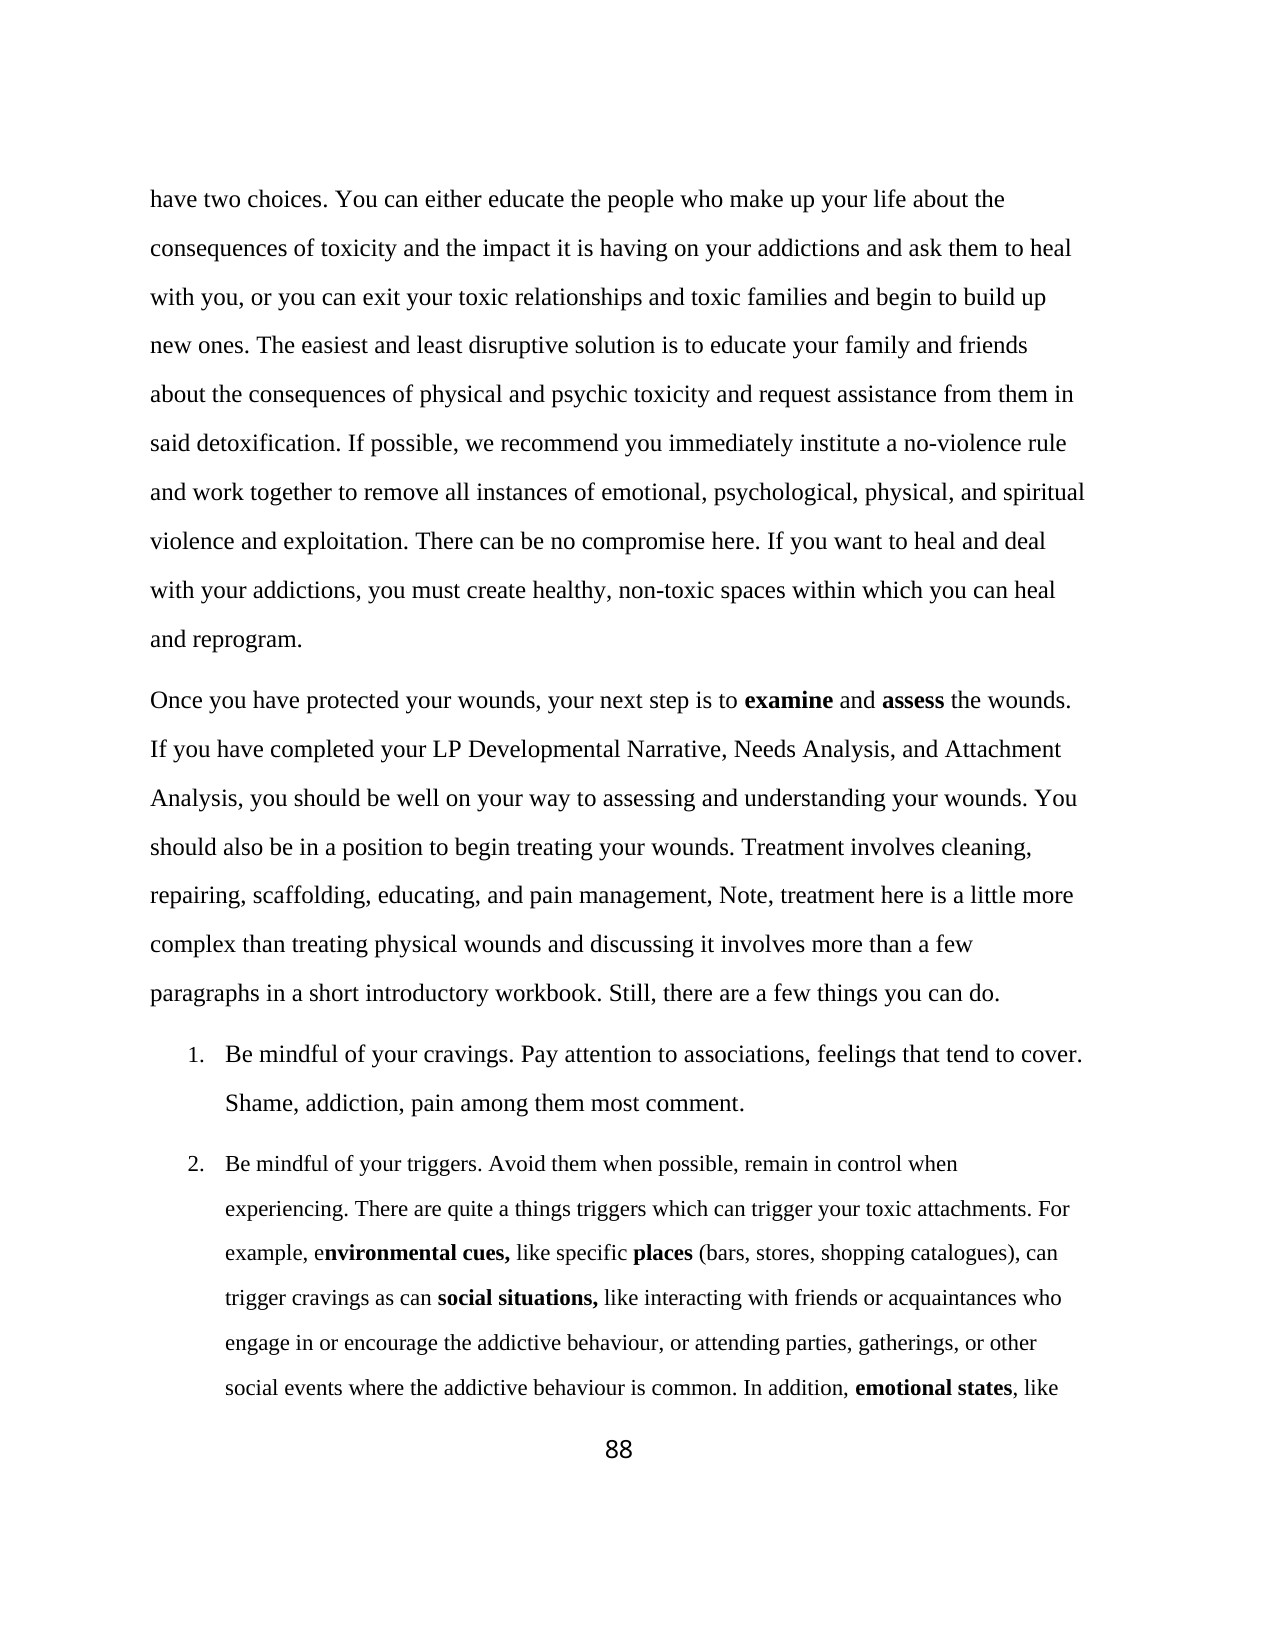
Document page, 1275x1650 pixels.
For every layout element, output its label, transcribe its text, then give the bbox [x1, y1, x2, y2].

list Be mindful of your triggers. Avoid them when possible, remain in control when experiencing. There are quite a things triggers which can trigger your toxic attachments. For example, environmental cues, like specific places (bars, stores, shopping catalogues), can trigger cravings as can social situations, like interacting with friends or acquaintances who engage in or encourage the addictive behaviour, or attending parties, gatherings, or other social events where the addictive behaviour is common. In addition, emotional states, like [187, 1150, 1087, 1400]
text Once you have protected your wounds, your next step is to examine and assess the wounds. If you have completed your LP Developmental Narrative, Needs Analysis, and Attachment Analysis, you should be well on your way to assessing and understanding your wounds. You should also be in a position to begin treating your wounds. Treatment involves cleaning, repairing, scaffolding, educating, and pain management, Note, treatment here is a little more complex than treating physical wounds and discussing it involves more than a few paragraphs in a short introductory workbook. Still, there are a few things you can do. [150, 685, 1087, 1007]
text have two choices. You can either educate the people who make up your life about the consequences of toxicity and the impact it is having on your addictions and ask them to heal with you, or you can exit your toxic relationships and toxic families and begin to build up new ones. The easiest and least disruptive solution is to educate your family and friends about the consequences of physical and psychic toxicity and request assistance from them in said detoxification. If possible, we recommend you immediately institute a no-violence rule and work together to remove all instances of emotional, psychological, physical, and spiritual violence and exploitation. There can be no compromise here. If you want to heal and deal with your addictions, you must create healthy, non-toxic spaces within which you can heal and reprogram. [150, 184, 1087, 652]
list Be mindful of your cravings. Pay attention to associations, feelings that tend to cover. Shame, addiction, pain among them most comment. [187, 1039, 1087, 1117]
